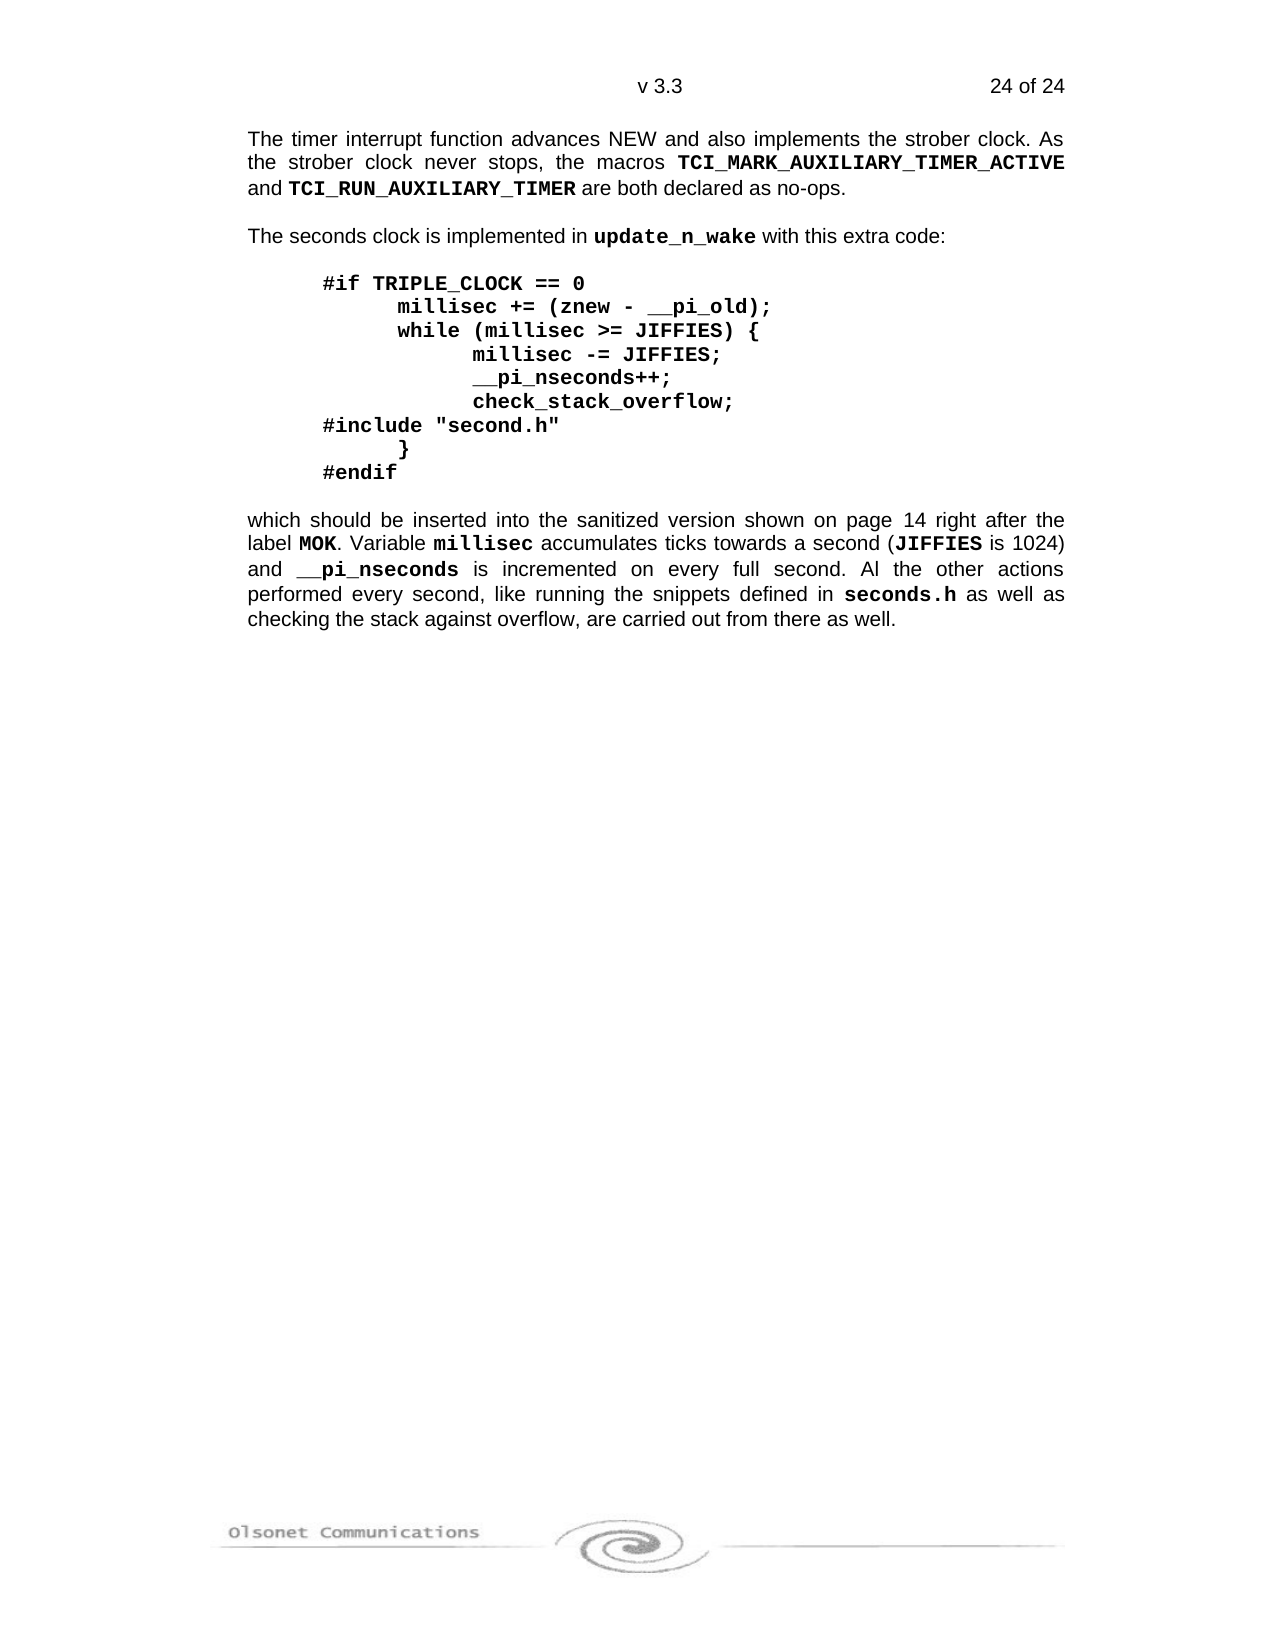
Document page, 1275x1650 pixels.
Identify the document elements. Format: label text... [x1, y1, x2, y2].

text The timer interrupt function advances NEW and also implements the strober clock. As the strober clock never stops, the macros TCI_MARK_AUXILIARY_TIMER_ACTIVE and TCI_RUN_AUXILIARY_TIMER are both declared as no-ops. [247, 128, 1065, 201]
text millisec -= JIFFIES; [247, 344, 1065, 367]
text #if TRIPLE_CLOCK == 0 [247, 273, 1065, 296]
text The seconds clock is implemented in update_n_wake with this extra code: [247, 224, 1065, 249]
text #include "second.h" [247, 414, 1065, 438]
text } [247, 438, 1065, 462]
picture [210, 1504, 1065, 1596]
text millisec += (znew - __pi_old); [247, 296, 1065, 320]
text check_stack_overflow; [247, 391, 1065, 414]
text while (millisec >= JIFFIES) { [247, 320, 1065, 344]
text which should be inserted into the sanitized version shown on page 15 right after the label MOK. Variable millisec accumulates ticks towards a second (JIFFIES is 1024) and __pi_nseconds is incremented on every full second. Al the other actions performed every second, like running the snippets defined in seconds.h as well as checking the stack against overflow, are carried out from there as well. [247, 509, 1065, 631]
text #endif [247, 462, 1065, 486]
text __pi_nseconds++; [247, 367, 1065, 391]
